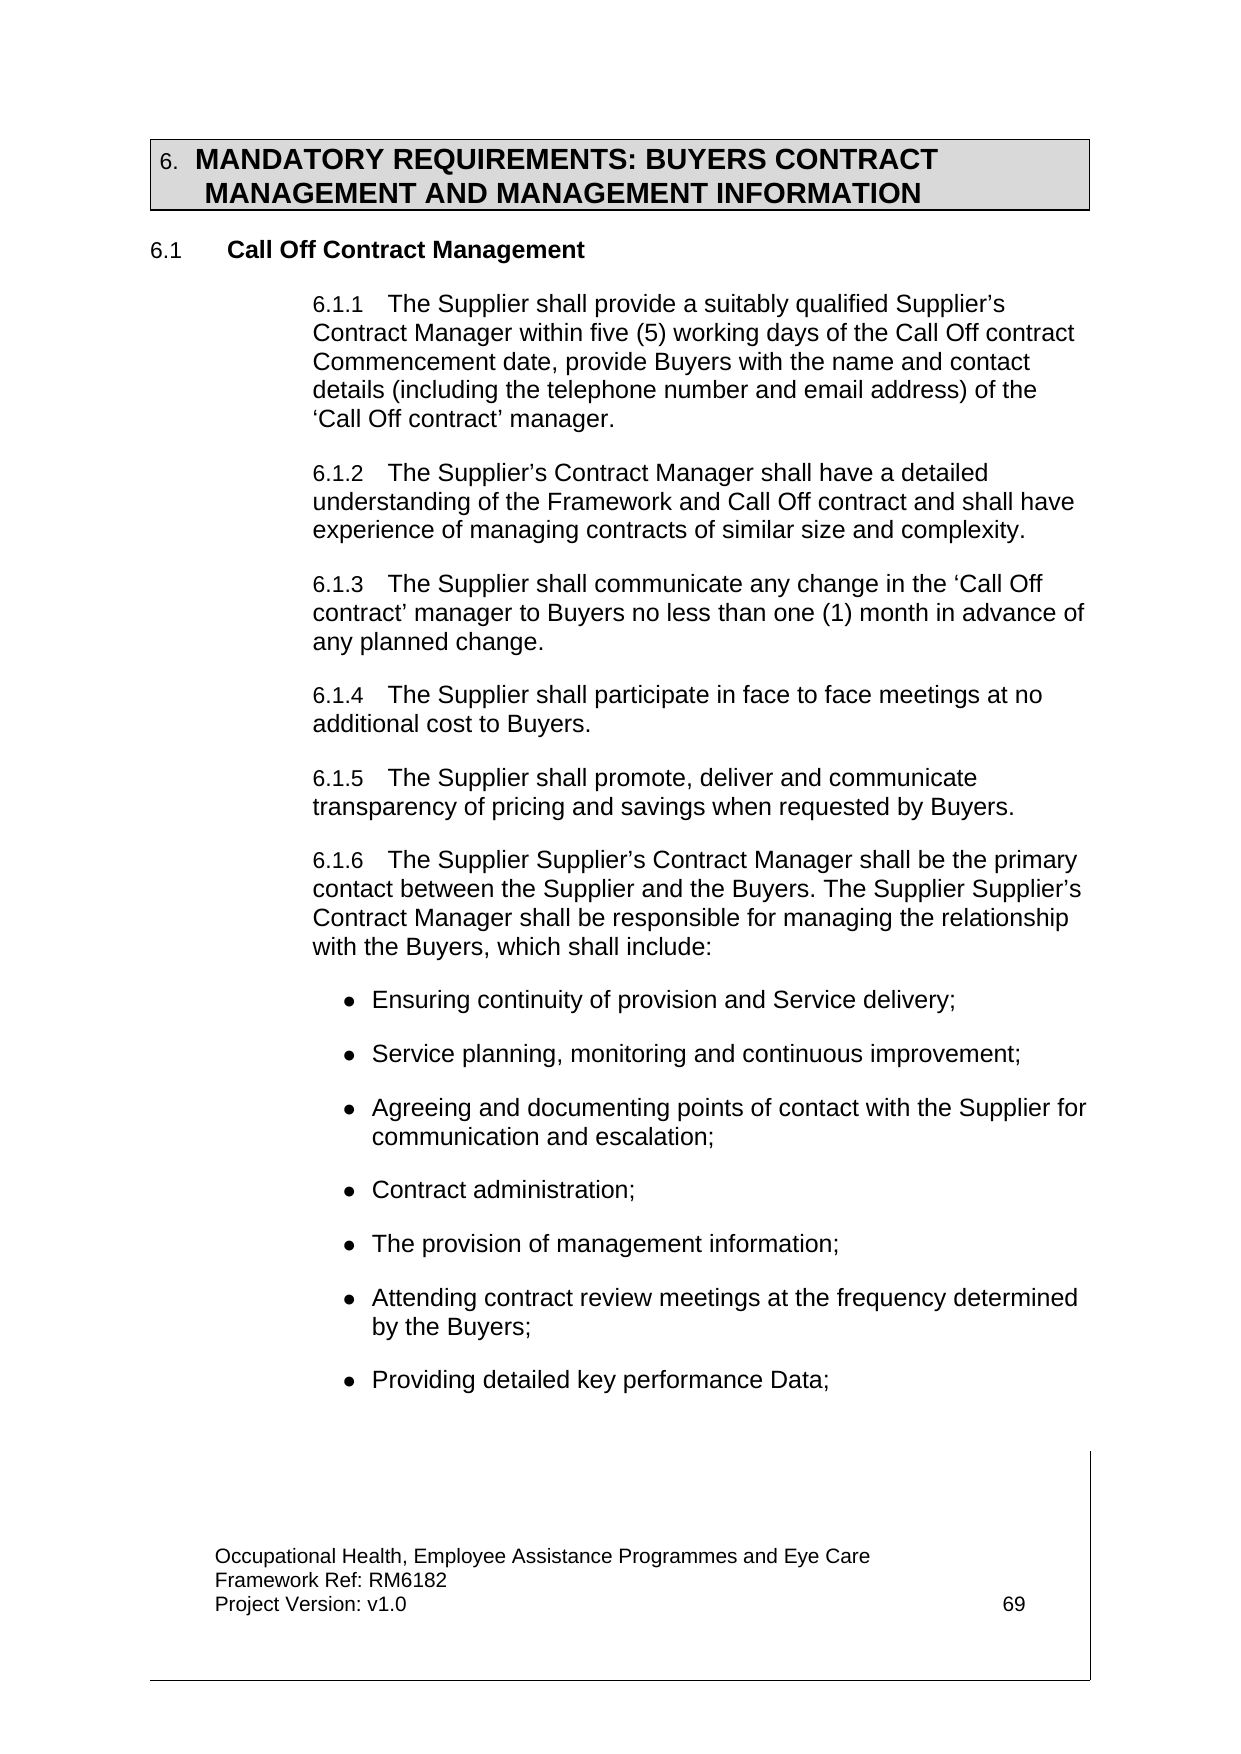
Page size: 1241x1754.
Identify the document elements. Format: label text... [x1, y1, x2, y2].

list Ensuring continuity of provision and Service delivery; [342, 986, 1090, 1014]
list The Supplier shall participate in face to face meetings at no additional cost to Buyers. [312, 681, 1090, 738]
list The Supplier shall communicate any change in the ‘Call Off contract’ manager to Buyers no less than one (1) month in advance of any planned change. [312, 569, 1090, 656]
list The Supplier Supplier’s Contract Manager shall be the primary contact between the Supplier and the Buyers. The Supplier Supplier’s Contract Manager shall be responsible for managing the relationship with the Buyers, which shall include: [312, 846, 1090, 961]
list Contract administration; [342, 1176, 1090, 1204]
list The Supplier shall provide a suitably qualified Supplier’s Contract Manager within five (5) working days of the Call Off contract Commencement date, provide Buyers with the name and contact details (including the telephone number and email address) of the ‘Call Off contract’ manager. [312, 289, 1090, 433]
list Providing detailed key performance Data; [342, 1366, 1090, 1394]
list The Supplier’s Contract Manager shall have a detailed understanding of the Framework and Call Off contract and shall have experience of managing contracts of similar size and complexity. [312, 458, 1090, 544]
list MANDATORY REQUIREMENTS: BUYERS CONTRACT MANAGEMENT AND MANAGEMENT INFORMATION [151, 140, 1089, 209]
list Call Off Contract Management [150, 236, 1090, 264]
list The Supplier shall promote, deliver and communicate transparency of pricing and savings when requested by Buyers. [312, 763, 1090, 821]
list Service planning, monitoring and continuous improvement; [342, 1039, 1090, 1068]
list The provision of management information; [342, 1229, 1090, 1258]
list Agreeing and documenting points of contact with the Supplier for communication and escalation; [342, 1093, 1090, 1151]
list Attending contract review meetings at the frequency determined by the Buyers; [342, 1283, 1090, 1341]
